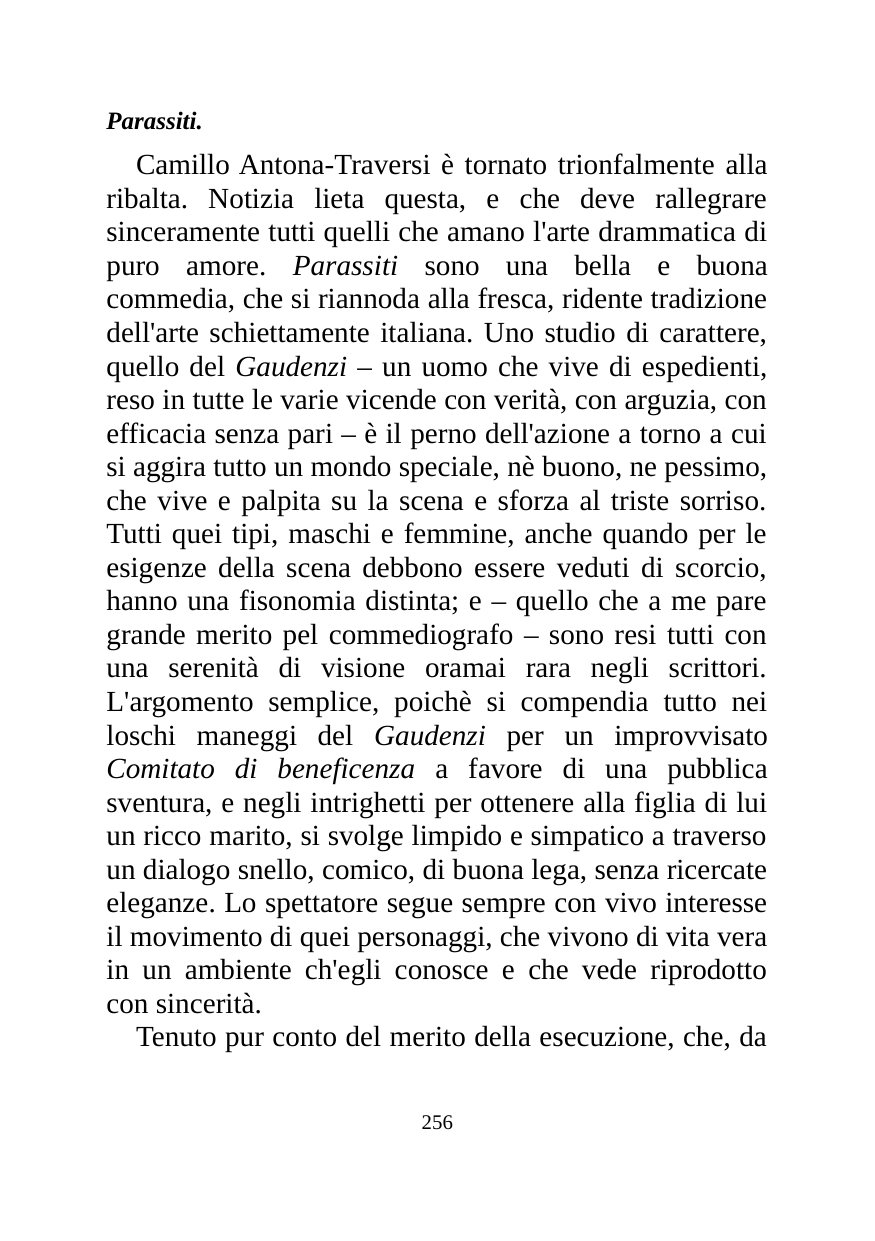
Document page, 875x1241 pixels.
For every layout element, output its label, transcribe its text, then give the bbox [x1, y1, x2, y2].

subtitle Parassiti. [106, 106, 768, 135]
text Tenuto pur conto del merito della esecuzione, che, da [106, 1019, 768, 1053]
text Camillo Antona-Traversi è tornato trionfalmente alla ribalta. Notizia lieta questa, e che deve rallegrare sinceramente tutti quelli che amano l'arte drammatica di puro amore. Parassiti sono una bella e buona commedia, che si riannoda alla fresca, ridente tradizione dell'arte schiettamente italiana. Uno studio di carattere, quello del Gaudenzi – un uomo che vive di espedienti, reso in tutte le varie vicende con verità, con arguzia, con efficacia senza pari – è il perno dell'azione a torno a cui si aggira tutto un mondo speciale, nè buono, ne pessimo, che vive e palpita su la scena e sforza al triste sorriso. Tutti quei tipi, maschi e femmine, anche quando per le esigenze della scena debbono essere veduti di scorcio, hanno una fisonomia distinta; e – quello che a me pare grande merito pel commediografo – sono resi tutti con una serenità di visione oramai rara negli scrittori. L'argomento semplice, poichè si compendia tutto nei loschi maneggi del Gaudenzi per un improvvisato Comitato di beneficenza a favore di una pubblica sventura, e negli intrighetti per ottenere alla figlia di lui un ricco marito, si svolge limpido e simpatico a traverso un dialogo snello, comico, di buona lega, senza ricercate eleganze. Lo spettatore segue sempre con vivo interesse il movimento di quei personaggi, che vivono di vita vera in un ambiente ch'egli conosce e che vede riprodotto con sincerità. [106, 147, 768, 1019]
